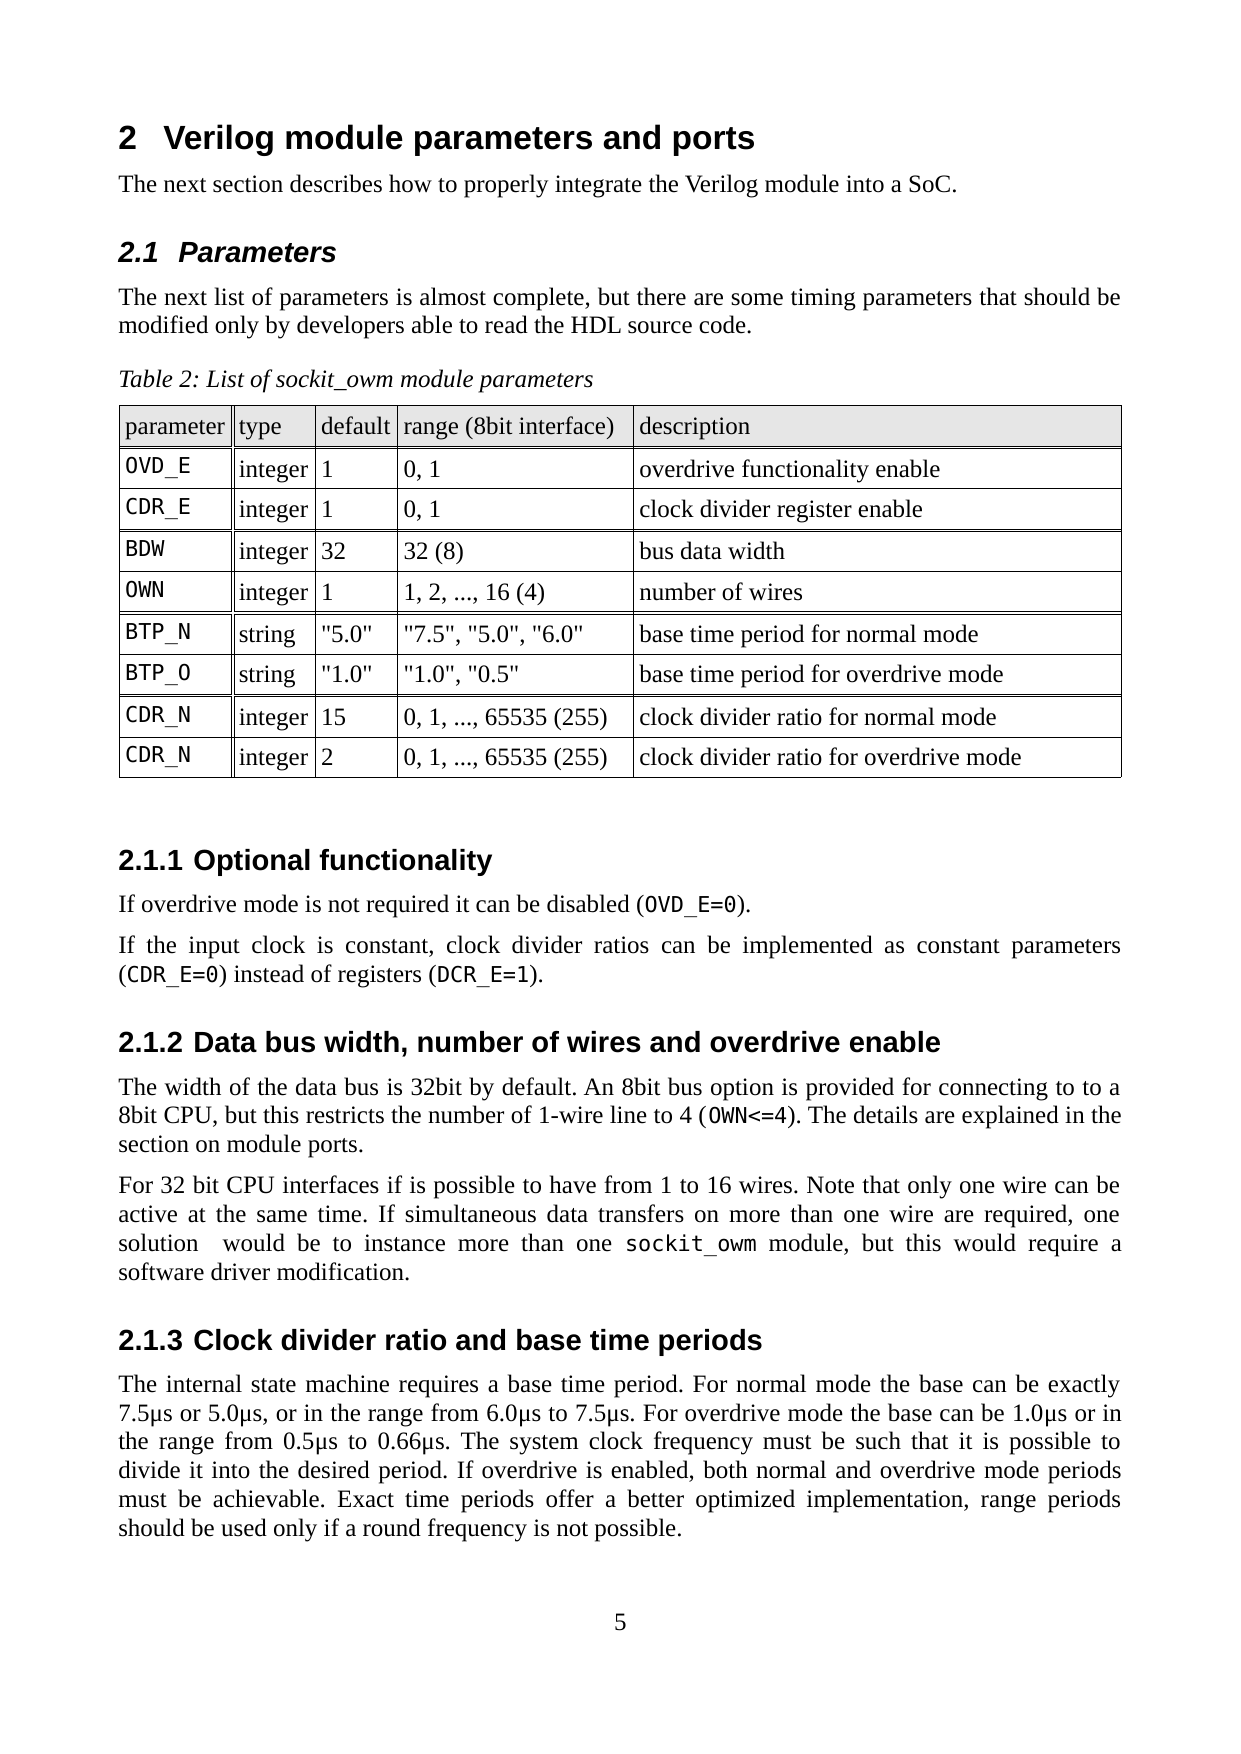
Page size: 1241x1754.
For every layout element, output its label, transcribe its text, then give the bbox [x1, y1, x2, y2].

table_header description [634, 406, 1121, 446]
table_header parameter [120, 406, 231, 446]
table_cell integer [235, 572, 315, 611]
table_cell 0, 1 [398, 449, 633, 488]
table_cell BTP_O [120, 655, 231, 694]
table_cell CDR_E [120, 489, 231, 528]
table_cell 15 [316, 697, 397, 737]
subtitle Data bus width, number of wires and overdrive enable [118, 1026, 1122, 1059]
table_cell string [235, 655, 315, 694]
subtitle Optional functionality [118, 843, 1122, 877]
table_cell 1 [316, 449, 397, 488]
table_cell integer [235, 738, 315, 777]
table_cell integer [235, 449, 315, 488]
table_cell bus data width [634, 532, 1121, 571]
table_cell overdrive functionality enable [634, 449, 1121, 488]
table_cell 0, 1, ..., 65535 (255) [398, 738, 633, 777]
table_header range (8bit interface) [398, 406, 633, 446]
table_cell "1.0", "0.5" [398, 655, 633, 694]
table_cell clock divider ratio for overdrive mode [634, 738, 1121, 777]
table_cell BDW [120, 532, 231, 571]
text If the input clock is constant, clock divider ratios can be implemented as constant parameters (CDR_E=0) instead of registers (DCR_E=1). [118, 931, 1122, 988]
text Table 2: List of sockit_owm module parameters [118, 364, 1122, 393]
table_cell OWN [120, 572, 231, 611]
table_cell integer [235, 532, 315, 571]
table_cell base time period for normal mode [634, 615, 1121, 654]
table_cell base time period for overdrive mode [634, 655, 1121, 694]
table_cell "5.0" [316, 615, 397, 654]
table_header type [235, 406, 315, 446]
table_cell CDR_N [120, 697, 231, 737]
table_cell CDR_N [120, 738, 231, 777]
table_cell clock divider register enable [634, 489, 1121, 528]
text The internal state machine requires a base time period. For normal mode the base can be exactly 7.5μs or 5.0μs, or in the range from 6.0μs to 7.5μs. For overdrive mode the base can be 1.0μs or in the range from 0.5μs to 0.66μs. The system clock frequency must be such that it is possible to divide it into the desired period. If overdrive is enabled, both normal and overdrive mode periods must be achievable. Exact time periods offer a better optimized implementation, range periods should be used only if a round frequency is not possible. [118, 1369, 1122, 1541]
table_cell "1.0" [316, 655, 397, 694]
table_cell OVD_E [120, 449, 231, 488]
table_cell 1, 2, ..., 16 (4) [398, 572, 633, 611]
table_cell 2 [316, 738, 397, 777]
subtitle Parameters [118, 236, 1122, 269]
text If overdrive mode is not required it can be disabled (OVD_E=0). [118, 889, 1122, 918]
table_cell 0, 1 [398, 489, 633, 528]
table_header default [316, 406, 397, 446]
table_cell integer [235, 489, 315, 528]
table_cell 32 (8) [398, 532, 633, 571]
subtitle Clock divider ratio and base time periods [118, 1323, 1122, 1356]
table_cell 1 [316, 489, 397, 528]
table_cell "7.5", "5.0", "6.0" [398, 615, 633, 654]
table_cell clock divider ratio for normal mode [634, 697, 1121, 737]
text The width of the data bus is 32bit by default. An 8bit bus option is provided for connecting to to a 8bit CPU, but this restricts the number of 1-wire line to 4 (OWN<=4). The details are explained in the section on module ports. [118, 1072, 1122, 1158]
table_cell 1 [316, 572, 397, 611]
table_cell BTP_N [120, 615, 231, 654]
table_cell 0, 1, ..., 65535 (255) [398, 697, 633, 737]
table_cell integer [235, 697, 315, 737]
table_cell string [235, 615, 315, 654]
text The next section describes how to properly integrate the Verilog module into a SoC. [118, 169, 1122, 198]
table_cell number of wires [634, 572, 1121, 611]
text The next list of parameters is almost complete, but there are some timing parameters that should be modified only by developers able to read the HDL source code. [118, 282, 1122, 339]
subtitle Verilog module parameters and ports [118, 118, 1122, 157]
table_cell 32 [316, 532, 397, 571]
text For 32 bit CPU interfaces if is possible to have from 1 to 16 wires. Note that only one wire can be active at the same time. If simultaneous data transfers on more than one wire are required, one solution would be to instance more than one sockit_owm module, but this would require a software driver modification. [118, 1170, 1122, 1285]
